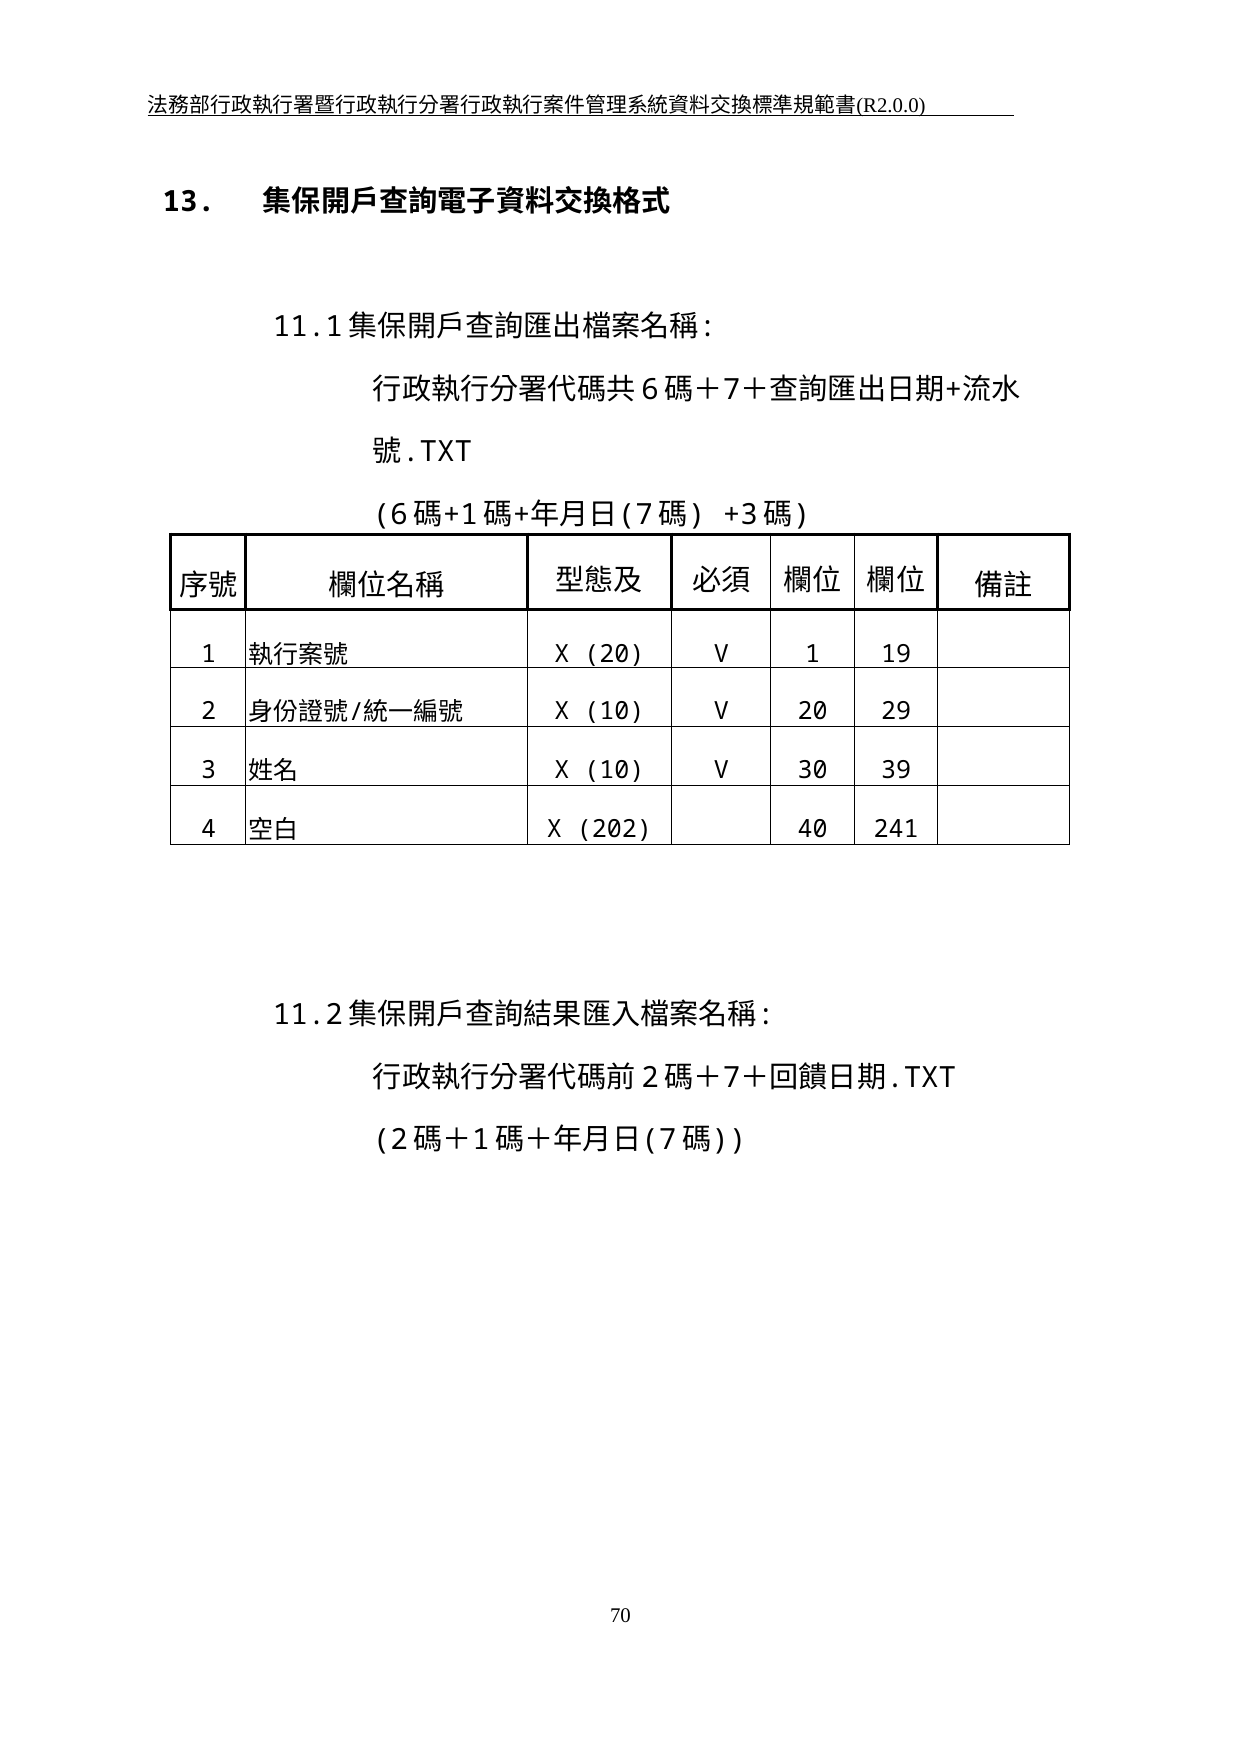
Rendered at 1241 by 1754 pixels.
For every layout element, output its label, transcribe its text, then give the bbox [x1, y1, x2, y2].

table_cell [938, 727, 1069, 785]
table_cell [672, 786, 770, 844]
table_cell 30 [771, 727, 854, 785]
table_cell 40 [771, 786, 854, 844]
table_header 必須 輸入 [673, 536, 770, 608]
table_cell X (10) [528, 668, 671, 726]
table_cell 2 [171, 668, 245, 726]
table_cell [938, 611, 1069, 667]
table_header 欄位名稱 [247, 536, 526, 608]
table_header 序號 [172, 536, 244, 608]
table_cell 3 [171, 727, 245, 785]
table_cell 身份證號/統一編號 [246, 668, 527, 726]
table_cell 4 [171, 786, 245, 844]
table_cell 1 [171, 611, 245, 667]
table_cell V [672, 611, 770, 667]
table_cell V [672, 668, 770, 726]
table_cell 空白 [246, 786, 527, 844]
table_cell 39 [855, 727, 937, 785]
table_cell V [672, 727, 770, 785]
text 行政執行分署代碼前2碼＋7＋回饋日期.TXT [373, 1033, 1092, 1095]
text 11.1集保開戶查詢匯出檔案名稱: [273, 282, 1092, 345]
table_header 欄位 迄 [855, 536, 936, 608]
text (2碼＋1碼＋年月日(7碼)) [373, 1095, 1092, 1158]
list 集保開戶查詢電子資料交換格式 [162, 157, 1092, 220]
text 行政執行分署代碼共6碼＋7＋查詢匯出日期+流水號.TXT [373, 345, 1092, 470]
text 11.2集保開戶查詢結果匯入檔案名稱: [273, 970, 1092, 1033]
table_cell X (20) [528, 611, 671, 667]
table_cell 執行案號 [246, 611, 527, 667]
table_cell [938, 786, 1069, 844]
table_header 型態及 字元長度 [529, 536, 670, 608]
table_cell 241 [855, 786, 937, 844]
table_cell 19 [855, 611, 937, 667]
table_cell 20 [771, 668, 854, 726]
table_cell 姓名 [246, 727, 527, 785]
table_header 備註 [939, 536, 1068, 608]
table_header 欄位 起 [771, 536, 854, 608]
text (6碼+1碼+年月日(7碼) +3碼) [373, 470, 1092, 532]
table_cell X (202) [528, 786, 671, 844]
table_cell X (10) [528, 727, 671, 785]
table_cell 29 [855, 668, 937, 726]
table_cell [938, 668, 1069, 726]
table_cell 1 [771, 611, 854, 667]
